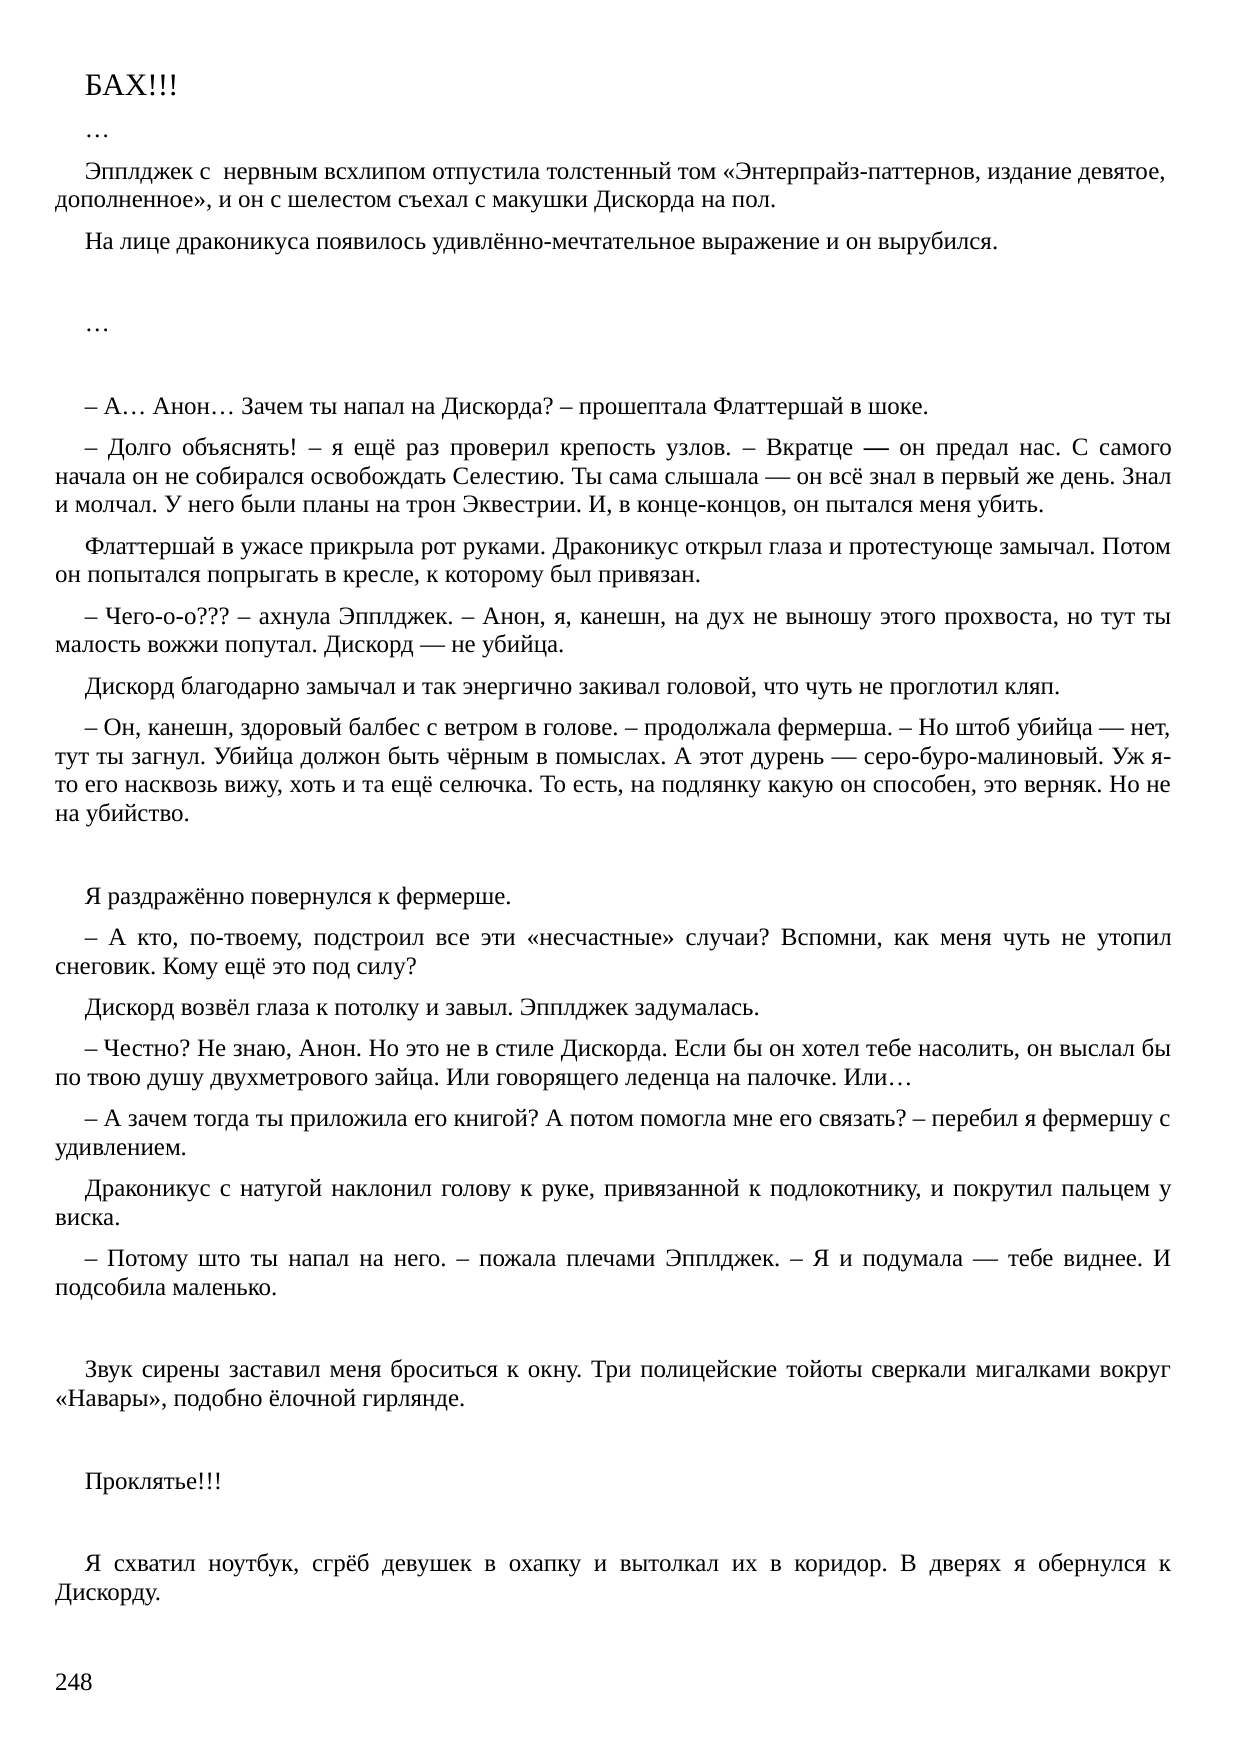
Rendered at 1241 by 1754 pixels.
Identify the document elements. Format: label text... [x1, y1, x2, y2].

text Звук сирены заставил меня броситься к окну. Три полицейские тойоты сверкали мигалками вокруг «Навары», подобно ёлочной гирлянде. [55, 1354, 1173, 1412]
text … [55, 114, 1173, 143]
text – Долго объяснять! – я ещё раз проверил крепость узлов. – Вкратце — он предал нас. С самого начала он не собирался освобождать Селестию. Ты сама слышала — он всё знал в первый же день. Знал и молчал. У него были планы на трон Эквестрии. И, в конце-концов, он пытался меня убить. [55, 432, 1173, 518]
text – А зачем тогда ты приложила его книгой? А потом помогла мне его связать? – перебил я фермершу с удивлением. [55, 1103, 1173, 1161]
text Флаттершай в ужасе прикрыла рот руками. Драконикус открыл глаза и протестующе замычал. Потом он попытался попрыгать в кресле, к которому был привязан. [55, 531, 1173, 588]
text На лице драконикуса появилось удивлённо-мечтательное выражение и он вырубился. [55, 226, 1173, 254]
text – А… Анон… Зачем ты напал на Дискорда? – прошептала Флаттершай в шоке. [55, 391, 1173, 419]
text Драконикус с натугой наклонил голову к руке, привязанной к подлокотнику, и покрутил пальцем у виска. [55, 1173, 1173, 1231]
text – Потому што ты напал на него. – пожала плечами Эпплджек. – Я и подумала — тебе виднее. И подсобила маленько. [55, 1243, 1173, 1301]
text – Чего-о-о??? – ахнула Эпплджек. – Анон, я, канешн, на дух не выношу этого прохвоста, но тут ты малость вожжи попутал. Дискорд — не убийца. [55, 601, 1173, 658]
text Эпплджек с нервным всхлипом отпустила толстенный том «Энтерпрайз-паттернов, издание девятое, дополненное», и он с шелестом съехал с макушки Дискорда на пол. [55, 156, 1173, 213]
text … [55, 308, 1173, 337]
text Я раздражённо повернулся к фермерше. [55, 881, 1173, 909]
text – А кто, по-твоему, подстроил все эти «несчастные» случаи? Вспомни, как меня чуть не утопил снеговик. Кому ещё это под силу? [55, 922, 1173, 979]
text Проклятье!!! [55, 1466, 1173, 1494]
text – Он, канешн, здоровый балбес с ветром в голове. – продолжала фермерша. – Но штоб убийца — нет, тут ты загнул. Убийца должон быть чёрным в помыслах. А этот дурень — серо-буро-малиновый. Уж я-то его насквозь вижу, хоть и та ещё селючка. То есть, на подлянку какую он способен, это верняк. Но не на убийство. [55, 712, 1173, 827]
text – Честно? Не знаю, Анон. Но это не в стиле Дискорда. Если бы он хотел тебе насолить, он выслал бы по твою душу двухметрового зайца. Или говорящего леденца на палочке. Или… [55, 1033, 1173, 1091]
text Дискорд возвёл глаза к потолку и завыл. Эпплджек задумалась. [55, 992, 1173, 1021]
text БАХ!!! [55, 66, 1173, 102]
text Дискорд благодарно замычал и так энергично закивал головой, что чуть не проглотил кляп. [55, 671, 1173, 699]
text Я схватил ноутбук, сгрёб девушек в охапку и вытолкал их в коридор. В дверях я обернулся к Дискорду. [55, 1548, 1173, 1606]
